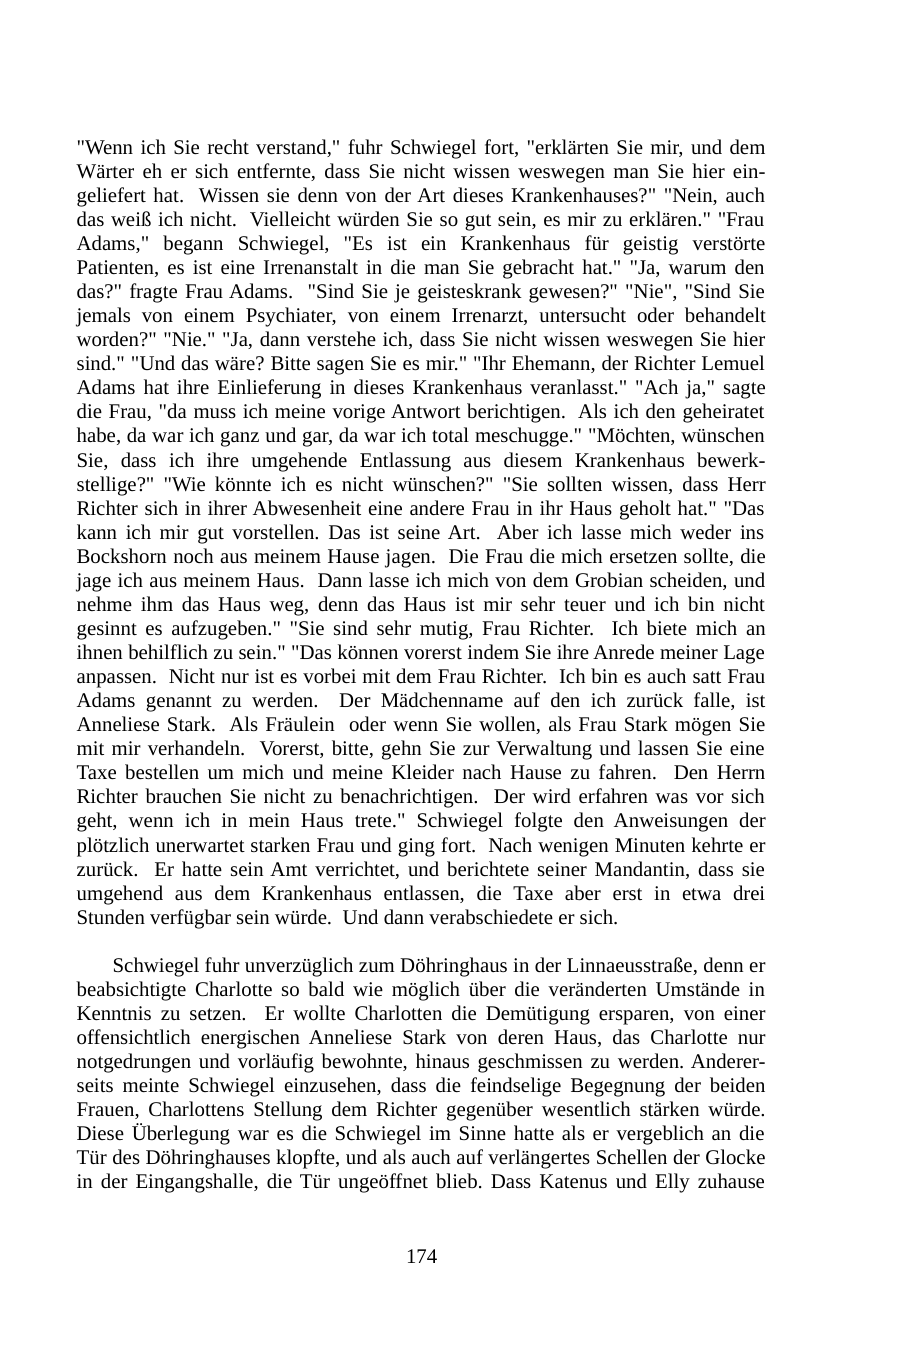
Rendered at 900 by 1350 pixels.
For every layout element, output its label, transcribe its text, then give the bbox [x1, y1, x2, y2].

text "Wenn ich Sie recht verstand," fuhr Schwiegel fort, "erklärten Sie mir, und dem Wärter eh er sich entfernte, dass Sie nicht wissen weswegen man Sie hier ein-geliefert hat. Wissen sie denn von der Art dieses Krankenhauses?" "Nein, auch das weiß ich nicht. Vielleicht würden Sie so gut sein, es mir zu erklären." "Frau Adams," begann Schwiegel, "Es ist ein Krankenhaus für geistig verstörte Patienten, es ist eine Irrenanstalt in die man Sie gebracht hat." "Ja, warum den das?" fragte Frau Adams. "Sind Sie je geisteskrank gewesen?" "Nie", "Sind Sie jemals von einem Psychiater, von einem Irrenarzt, untersucht oder behandelt worden?" "Nie." "Ja, dann verstehe ich, dass Sie nicht wissen weswegen Sie hier sind." "Und das wäre? Bitte sagen Sie es mir." "Ihr Ehemann, der Richter Lemuel Adams hat ihre Einlieferung in dieses Krankenhaus veranlasst." "Ach ja," sagte die Frau, "da muss ich meine vorige Antwort berichtigen. Als ich den geheiratet habe, da war ich ganz und gar, da war ich total meschugge." "Möchten, wünschen Sie, dass ich ihre umgehende Entlassung aus diesem Krankenhaus bewerk-stellige?" "Wie könnte ich es nicht wünschen?" "Sie sollten wissen, dass Herr Richter sich in ihrer Abwesenheit eine andere Frau in ihr Haus geholt hat." "Das kann ich mir gut vorstellen. Das ist seine Art. Aber ich lasse mich weder ins Bockshorn noch aus meinem Hause jagen. Die Frau die mich ersetzen sollte, die jage ich aus meinem Haus. Dann lasse ich mich von dem Grobian scheiden, und nehme ihm das Haus weg, denn das Haus ist mir sehr teuer und ich bin nicht gesinnt es aufzugeben." "Sie sind sehr mutig, Frau Richter. Ich biete mich an ihnen behilflich zu sein." "Das können vorerst indem Sie ihre Anrede meiner Lage anpassen. Nicht nur ist es vorbei mit dem Frau Richter. Ich bin es auch satt Frau Adams genannt zu werden. Der Mädchenname auf den ich zurück falle, ist Anneliese Stark. Als Fräulein oder wenn Sie wollen, als Frau Stark mögen Sie mit mir verhandeln. Vorerst, bitte, gehn Sie zur Verwaltung und lassen Sie eine Taxe bestellen um mich und meine Kleider nach Hause zu fahren. Den Herrn Richter brauchen Sie nicht zu benachrichtigen. Der wird erfahren was vor sich geht, wenn ich in mein Haus trete." Schwiegel folgte den Anweisungen der plötzlich unerwartet starken Frau und ging fort. Nach wenigen Minuten kehrte er zurück. Er hatte sein Amt verrichtet, und berichtete seiner Mandantin, dass sie umgehend aus dem Krankenhaus entlassen, die Taxe aber erst in etwa drei Stunden verfügbar sein würde. Und dann verabschiedete er sich. [76, 135, 766, 929]
text Schwiegel fuhr unverzüglich zum Döhringhaus in der Linnaeusstraße, denn er beabsichtigte Charlotte so bald wie möglich über die veränderten Umstände in Kenntnis zu setzen. Er wollte Charlotten die Demütigung ersparen, von einer offensichtlich energischen Anneliese Stark von deren Haus, das Charlotte nur notgedrungen und vorläufig bewohnte, hinaus geschmissen zu werden. Anderer-seits meinte Schwiegel einzusehen, dass die feindselige Begegnung der beiden Frauen, Charlottens Stellung dem Richter gegenüber wesentlich stärken würde. Diese Überlegung war es die Schwiegel im Sinne hatte als er vergeblich an die Tür des Döhringhauses klopfte, und als auch auf verlängertes Schellen der Glocke in der Eingangshalle, die Tür ungeöffnet blieb. Dass Katenus und Elly zuhause [76, 953, 766, 1193]
